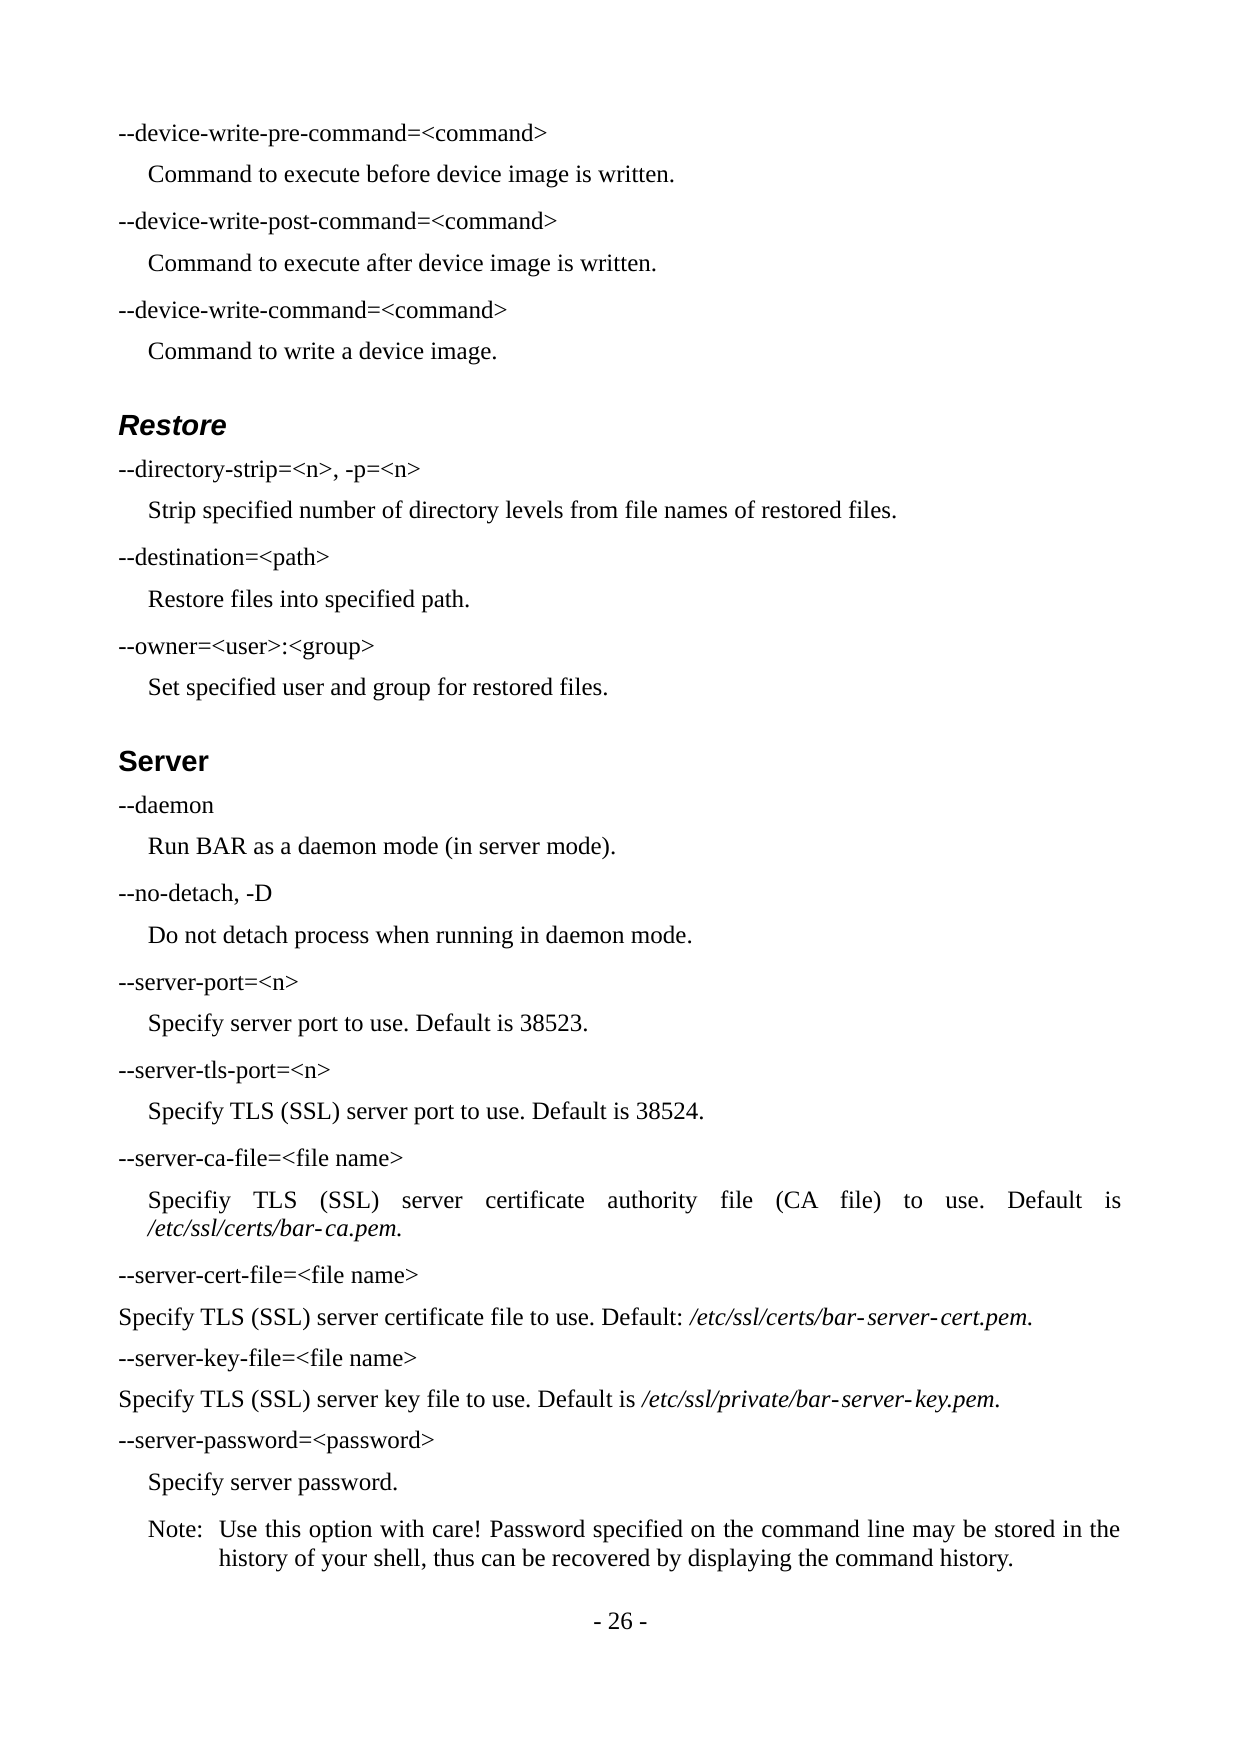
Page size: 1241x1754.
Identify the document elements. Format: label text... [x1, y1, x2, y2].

text Command to execute before device image is written. [148, 159, 1122, 188]
text --device-write-pre-command=<command> [118, 118, 1122, 147]
text Set specified user and group for restored files. [148, 672, 1122, 701]
text Restore files into specified path. [148, 584, 1122, 612]
text --owner=<user>:<group> [118, 631, 1122, 659]
text Specify TLS (SSL) server port to use. Default is 38524. [148, 1096, 1122, 1125]
text --server-key-file=<file name> [118, 1343, 1122, 1372]
text Note: Use this option with care! Password specified on the command line may be stored in the history of your shell, thus can be recovered by displaying the command history. [148, 1514, 1122, 1571]
text --directory-strip=<n>, -p=<n> [118, 454, 1122, 483]
text --no-detach, -D [118, 878, 1122, 907]
text Command to write a device image. [148, 336, 1122, 365]
text Command to execute after device image is written. [148, 248, 1122, 276]
text Specify server port to use. Default is 38523. [148, 1008, 1122, 1037]
text --daemon [118, 790, 1122, 819]
text Specify TLS (SSL) server certificate file to use. Default: /etc/ssl/certs/bar‑server‑cert.pem. [118, 1302, 1122, 1331]
text --destination=<path> [118, 542, 1122, 571]
subtitle Server [118, 744, 1122, 778]
text Do not detach process when running in daemon mode. [148, 920, 1122, 948]
text Specify TLS (SSL) server key file to use. Default is /etc/ssl/private/bar‑server‑key.pem. [118, 1384, 1122, 1413]
text Strip specified number of directory levels from file names of restored files. [148, 495, 1122, 524]
text --server-password=<password> [118, 1426, 1122, 1454]
text --server-port=<n> [118, 967, 1122, 996]
text --device-write-command=<command> [118, 295, 1122, 323]
text Specifiy TLS (SSL) server certificate authority file (CA file) to use. Default is /etc/ssl/certs/bar‑ca.pem. [148, 1185, 1122, 1242]
text Run BAR as a daemon mode (in server mode). [148, 831, 1122, 860]
text --server-ca-file=<file name> [118, 1143, 1122, 1172]
text --server-tls-port=<n> [118, 1055, 1122, 1084]
text Specify server password. [148, 1467, 1122, 1496]
text --server-cert-file=<file name> [118, 1261, 1122, 1289]
subtitle Restore [118, 408, 1122, 442]
text --device-write-post-command=<command> [118, 206, 1122, 235]
